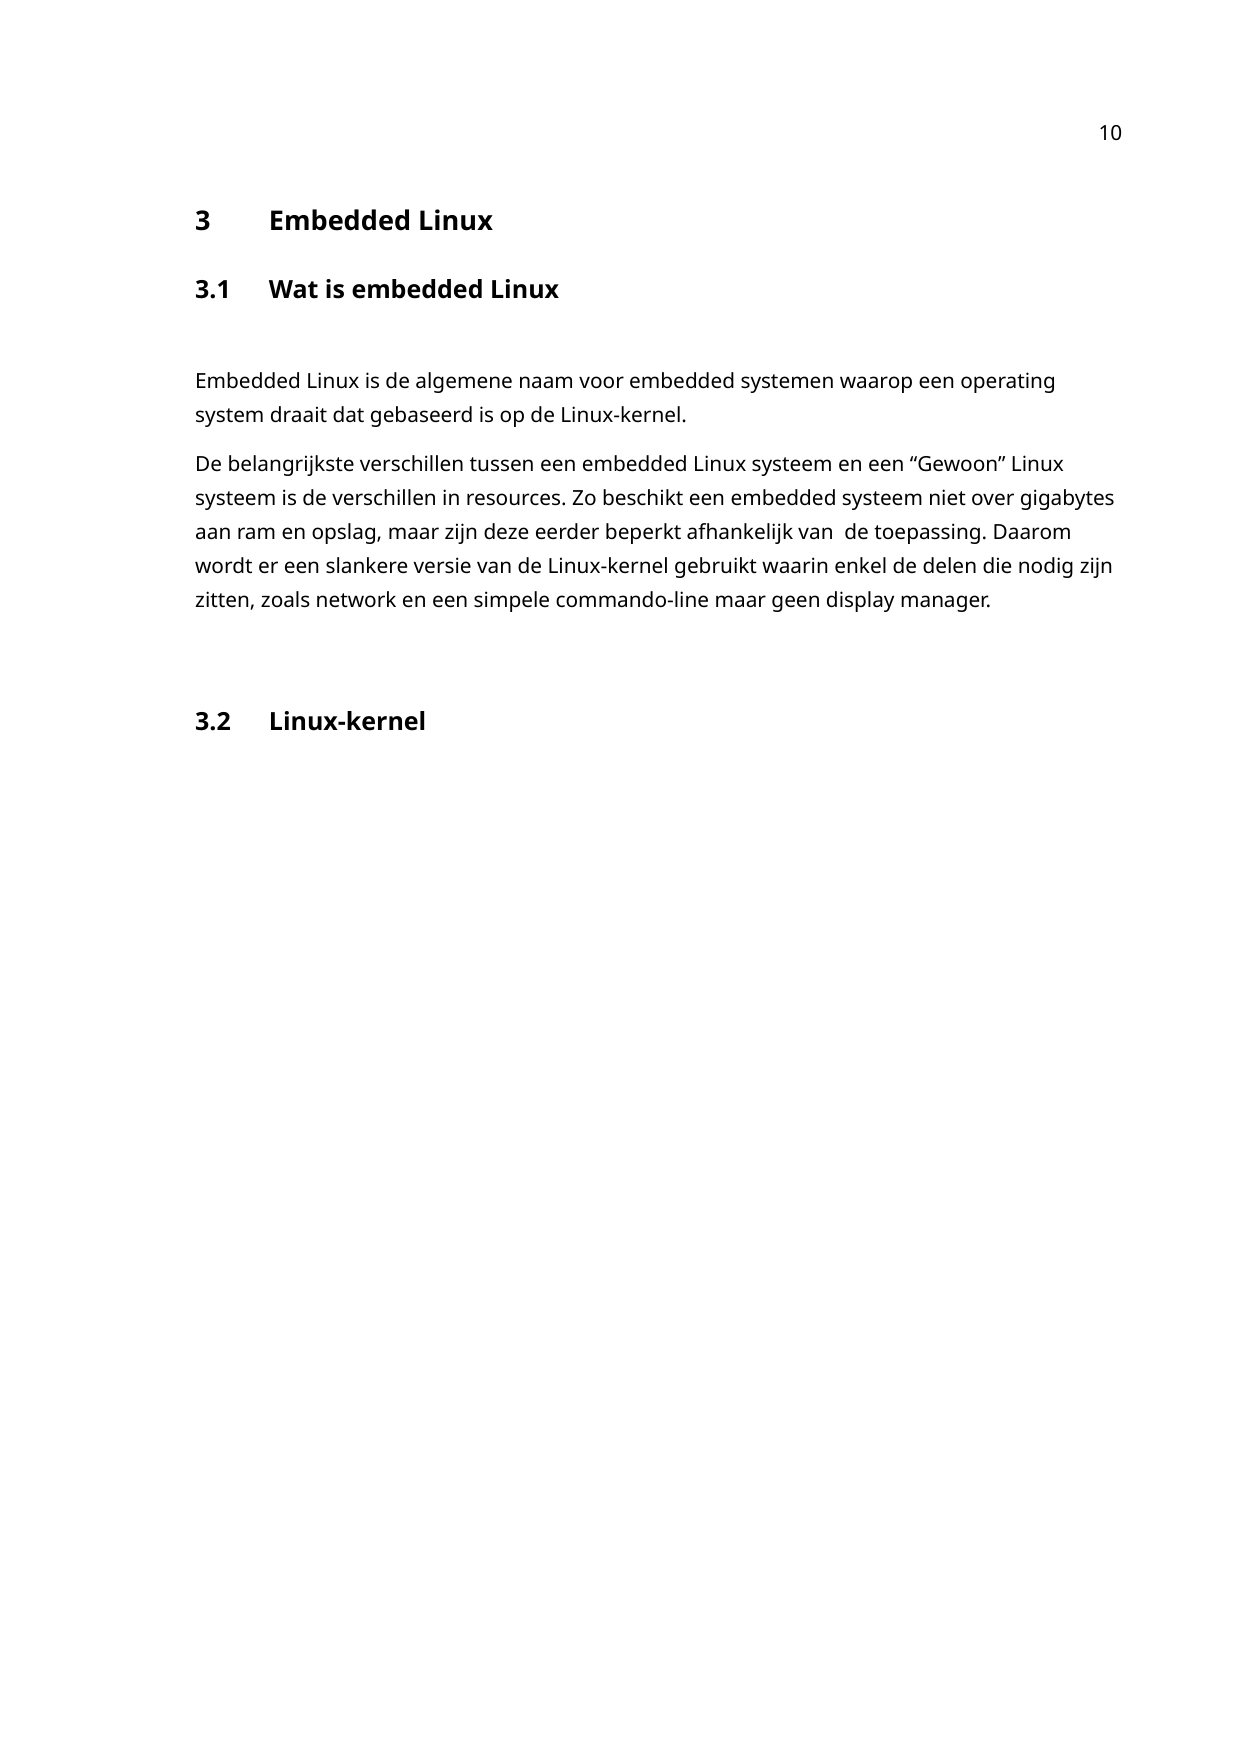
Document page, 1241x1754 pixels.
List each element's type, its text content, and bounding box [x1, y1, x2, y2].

subtitle 3.1 Wat is embedded Linux [195, 271, 1122, 305]
text Embedded Linux is de algemene naam voor embedded systemen waarop een operating system draait dat gebaseerd is op de Linux-kernel. [195, 366, 1122, 429]
subtitle 3.2 Linux-kernel [195, 703, 1122, 738]
text De belangrijkste verschillen tussen een embedded Linux systeem en een “Gewoon” Linux systeem is de verschillen in resources. Zo beschikt een embedded systeem niet over gigabytes aan ram en opslag, maar zijn deze eerder beperkt afhankelijk van de toepassing. Daarom wordt er een slankere versie van de Linux-kernel gebruikt waarin enkel de delen die nodig zijn zitten, zoals network en een simpele commando-line maar geen display manager. [195, 449, 1122, 614]
subtitle 3 Embedded Linux [195, 201, 1122, 238]
